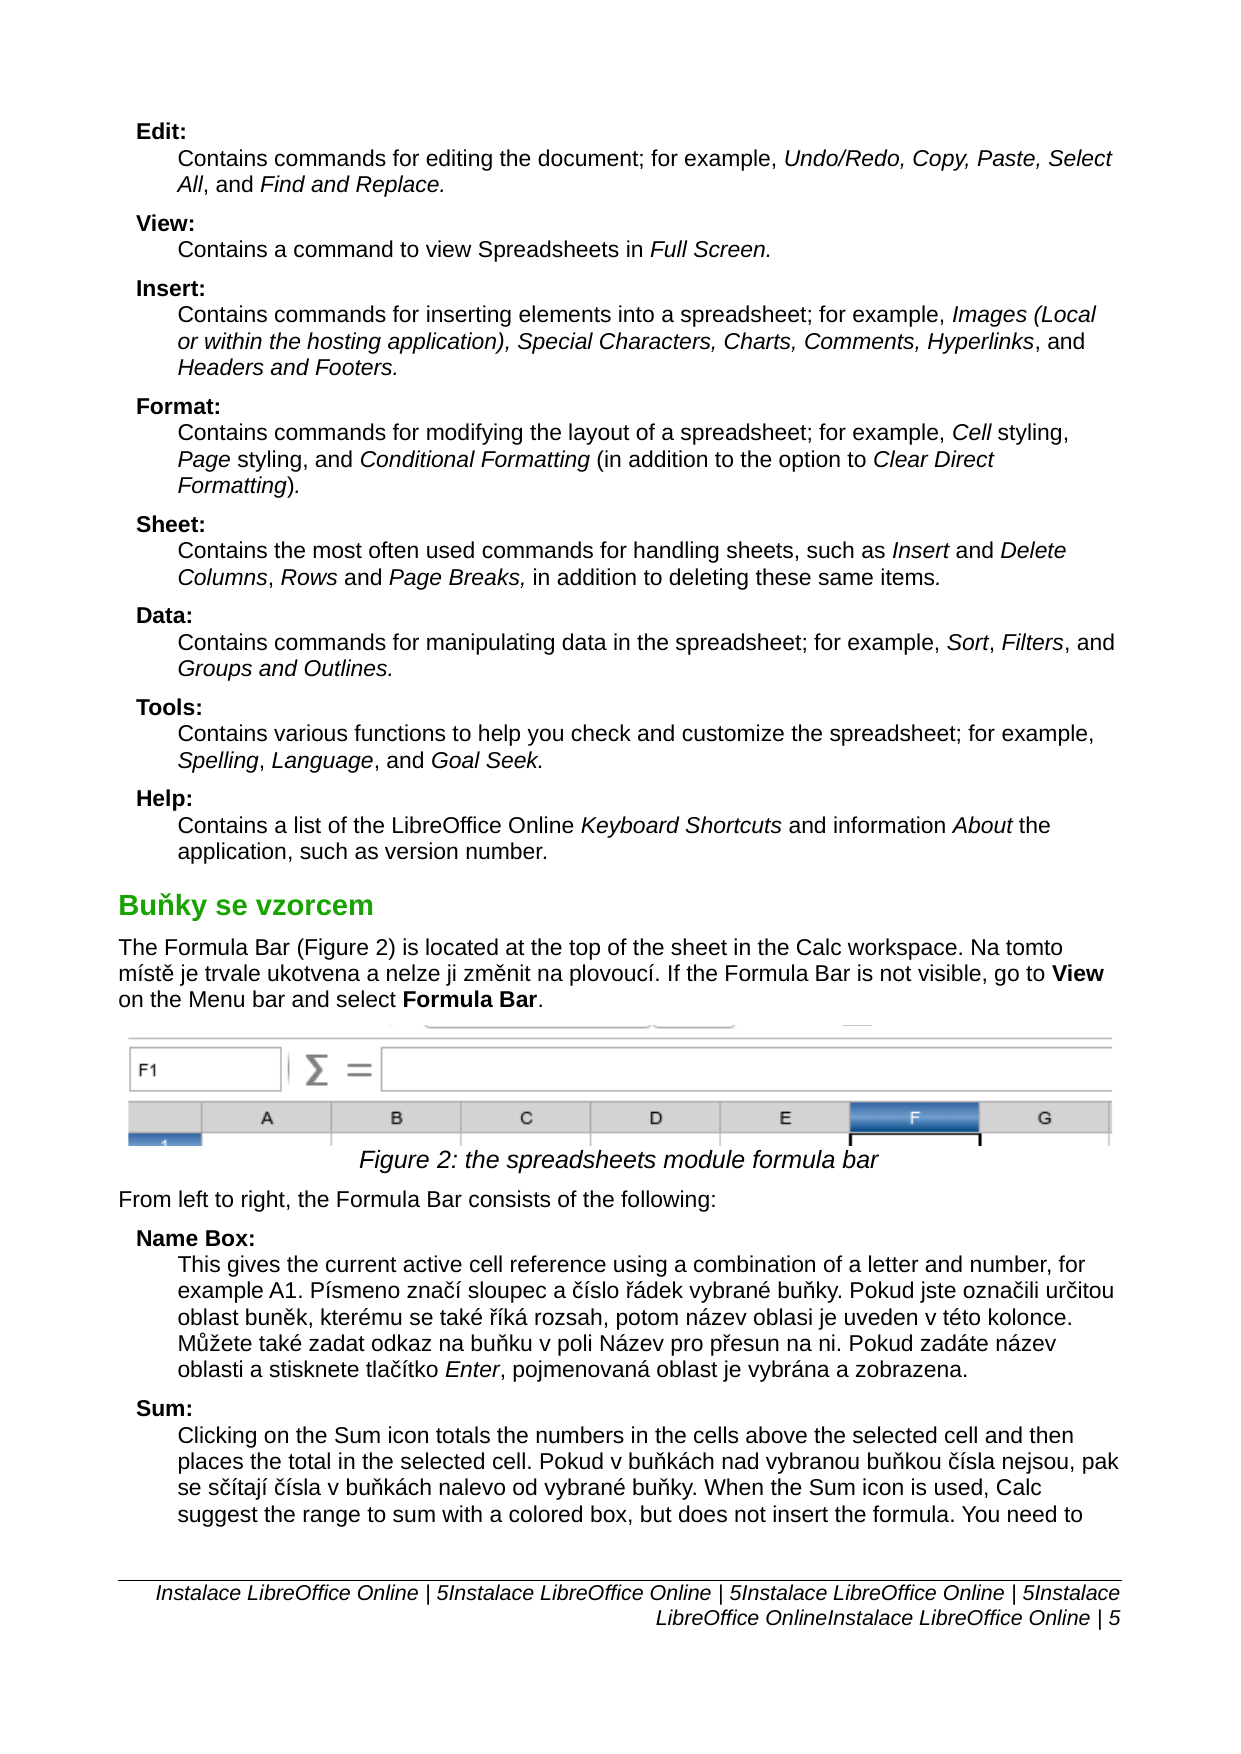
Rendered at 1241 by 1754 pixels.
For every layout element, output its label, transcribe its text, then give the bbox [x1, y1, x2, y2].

text Contains a list of the LibreOffice Online Keyboard Shortcuts and information About the application, such as version number. [177, 812, 1122, 864]
subtitle Buňky se vzorcem [118, 888, 1122, 922]
text Figure 2: the spreadsheets module formula bar [118, 1146, 1122, 1174]
text Help: [136, 785, 1122, 812]
text This gives the current active cell reference using a combination of a letter and number, for example A1. Písmeno značí sloupec a číslo řádek vybrané buňky. Pokud jste označili určitou oblast buněk, kterému se také říká rozsah, potom název oblasi je uveden v této kolonce. Můžete také zadat odkaz na buňku v poli Název pro přesun na ni. Pokud zadáte název oblasti a stisknete tlačítko Enter, pojmenovaná oblast je vybrána a zobrazena. [177, 1251, 1122, 1383]
text Contains commands for editing the document; for example, Undo/Redo, Copy, Paste, Select All, and Find and Replace. [177, 144, 1122, 197]
text Tools: [136, 694, 1122, 720]
text Contains commands for manipulating data in the spreadsheet; for example, Sort, Filters, and Groups and Outlines. [177, 629, 1122, 681]
text Sheet: [136, 511, 1122, 537]
text Contains the most often used commands for handling sheets, such as Insert and Delete Columns, Rows and Page Breaks, in addition to deleting these same items. [177, 537, 1122, 590]
text Insert: [136, 275, 1122, 301]
text Sum: [136, 1395, 1122, 1422]
text Clicking on the Sum icon totals the numbers in the cells above the selected cell and then places the total in the selected cell. Pokud v buňkách nad vybranou buňkou čísla nejsou, pak se sčítají čísla v buňkách nalevo od vybrané buňky. When the Sum icon is used, Calc suggest the range to sum with a colored box, but does not insert the formula. You need to [177, 1422, 1122, 1527]
text Data: [136, 602, 1122, 629]
text Edit: [136, 118, 1122, 144]
text Contains commands for modifying the layout of a spreadsheet; for example, Cell styling, Page styling, and Conditional Formatting (in addition to the option to Clear Direct Formatting). [177, 419, 1122, 498]
text From left to right, the Formula Bar consists of the following: [118, 1186, 1122, 1212]
text The Formula Bar (Figure 2) is located at the top of the sheet in the Calc workspace. Na tomto místě je trvale ukotvena a nelze ji změnit na plovoucí. If the Formula Bar is not visible, go to View on the Menu bar and select Formula Bar. [118, 933, 1122, 1012]
text Contains a command to view Spreadsheets in Full Screen. [177, 236, 1122, 262]
text Name Box: [136, 1225, 1122, 1251]
text Format: [136, 393, 1122, 419]
text Contains various functions to help you check and customize the spreadsheet; for example, Spelling, Language, and Goal Seek. [177, 720, 1122, 773]
text Contains commands for inserting elements into a spreadsheet; for example, Images (Local or within the hosting application), Special Characters, Charts, Comments, Hyperlinks, and Headers and Footers. [177, 301, 1122, 380]
text View: [136, 210, 1122, 236]
picture [128, 1025, 1113, 1146]
